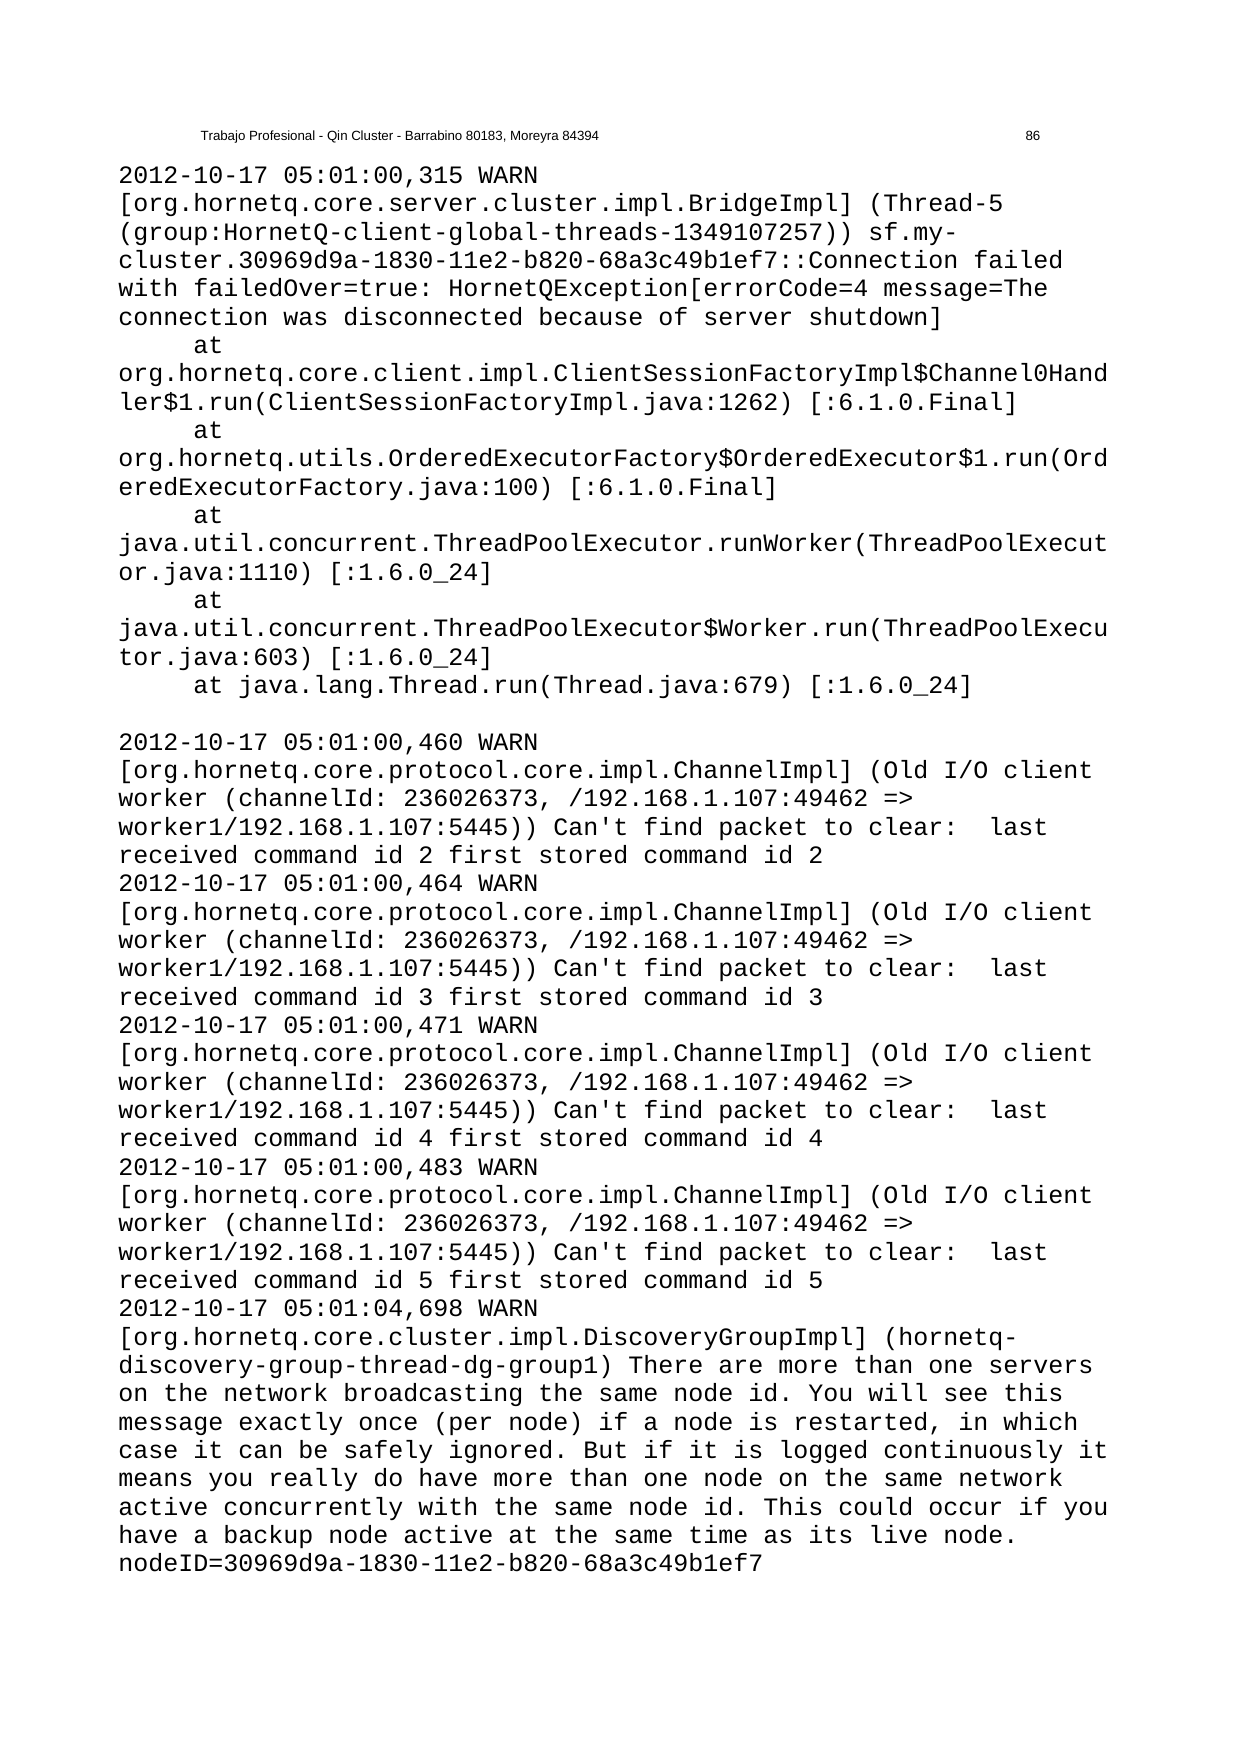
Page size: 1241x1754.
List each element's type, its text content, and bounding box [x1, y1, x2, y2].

text at java.util.concurrent.ThreadPoolExecutor$Worker.run(ThreadPoolExecutor.java:603) [:1.6.0_24] [118, 587, 1122, 672]
text at java.lang.Thread.run(Thread.java:679) [:1.6.0_24] [118, 672, 1122, 701]
text 2012-10-17 05:01:00,471 WARN [org.hornetq.core.protocol.core.impl.ChannelImpl] (Old I/O client worker (channelId: 236026373, /192.168.1.107:49462 => worker1/192.168.1.107:5445)) Can't find packet to clear: last received command id 4 first stored command id 4 [118, 1012, 1122, 1154]
text 2012-10-17 05:01:04,698 WARN [org.hornetq.core.cluster.impl.DiscoveryGroupImpl] (hornetq-discovery-group-thread-dg-group1) There are more than one servers on the network broadcasting the same node id. You will see this message exactly once (per node) if a node is restarted, in which case it can be safely ignored. But if it is logged continuously it means you really do have more than one node on the same network active concurrently with the same node id. This could occur if you have a backup node active at the same time as its live node. nodeID=30969d9a-1830-11e2-b820-68a3c49b1ef7 [118, 1296, 1122, 1579]
text 2012-10-17 05:01:00,483 WARN [org.hornetq.core.protocol.core.impl.ChannelImpl] (Old I/O client worker (channelId: 236026373, /192.168.1.107:49462 => worker1/192.168.1.107:5445)) Can't find packet to clear: last received command id 5 first stored command id 5 [118, 1154, 1122, 1296]
text 2012-10-17 05:01:00,315 WARN [org.hornetq.core.server.cluster.impl.BridgeImpl] (Thread-5 (group:HornetQ-client-global-threads-1349107257)) sf.my-cluster.30969d9a-1830-11e2-b820-68a3c49b1ef7::Connection failed with failedOver=true: HornetQException[errorCode=4 message=The connection was disconnected because of server shutdown] [118, 162, 1122, 332]
text at java.util.concurrent.ThreadPoolExecutor.runWorker(ThreadPoolExecutor.java:1110) [:1.6.0_24] [118, 502, 1122, 587]
text 2012-10-17 05:01:00,464 WARN [org.hornetq.core.protocol.core.impl.ChannelImpl] (Old I/O client worker (channelId: 236026373, /192.168.1.107:49462 => worker1/192.168.1.107:5445)) Can't find packet to clear: last received command id 3 first stored command id 3 [118, 871, 1122, 1012]
text 2012-10-17 05:01:00,460 WARN [org.hornetq.core.protocol.core.impl.ChannelImpl] (Old I/O client worker (channelId: 236026373, /192.168.1.107:49462 => worker1/192.168.1.107:5445)) Can't find packet to clear: last received command id 2 first stored command id 2 [118, 729, 1122, 871]
text at org.hornetq.utils.OrderedExecutorFactory$OrderedExecutor$1.run(OrderedExecutorFactory.java:100) [:6.1.0.Final] [118, 417, 1122, 502]
text at org.hornetq.core.client.impl.ClientSessionFactoryImpl$Channel0Handler$1.run(ClientSessionFactoryImpl.java:1262) [:6.1.0.Final] [118, 332, 1122, 417]
